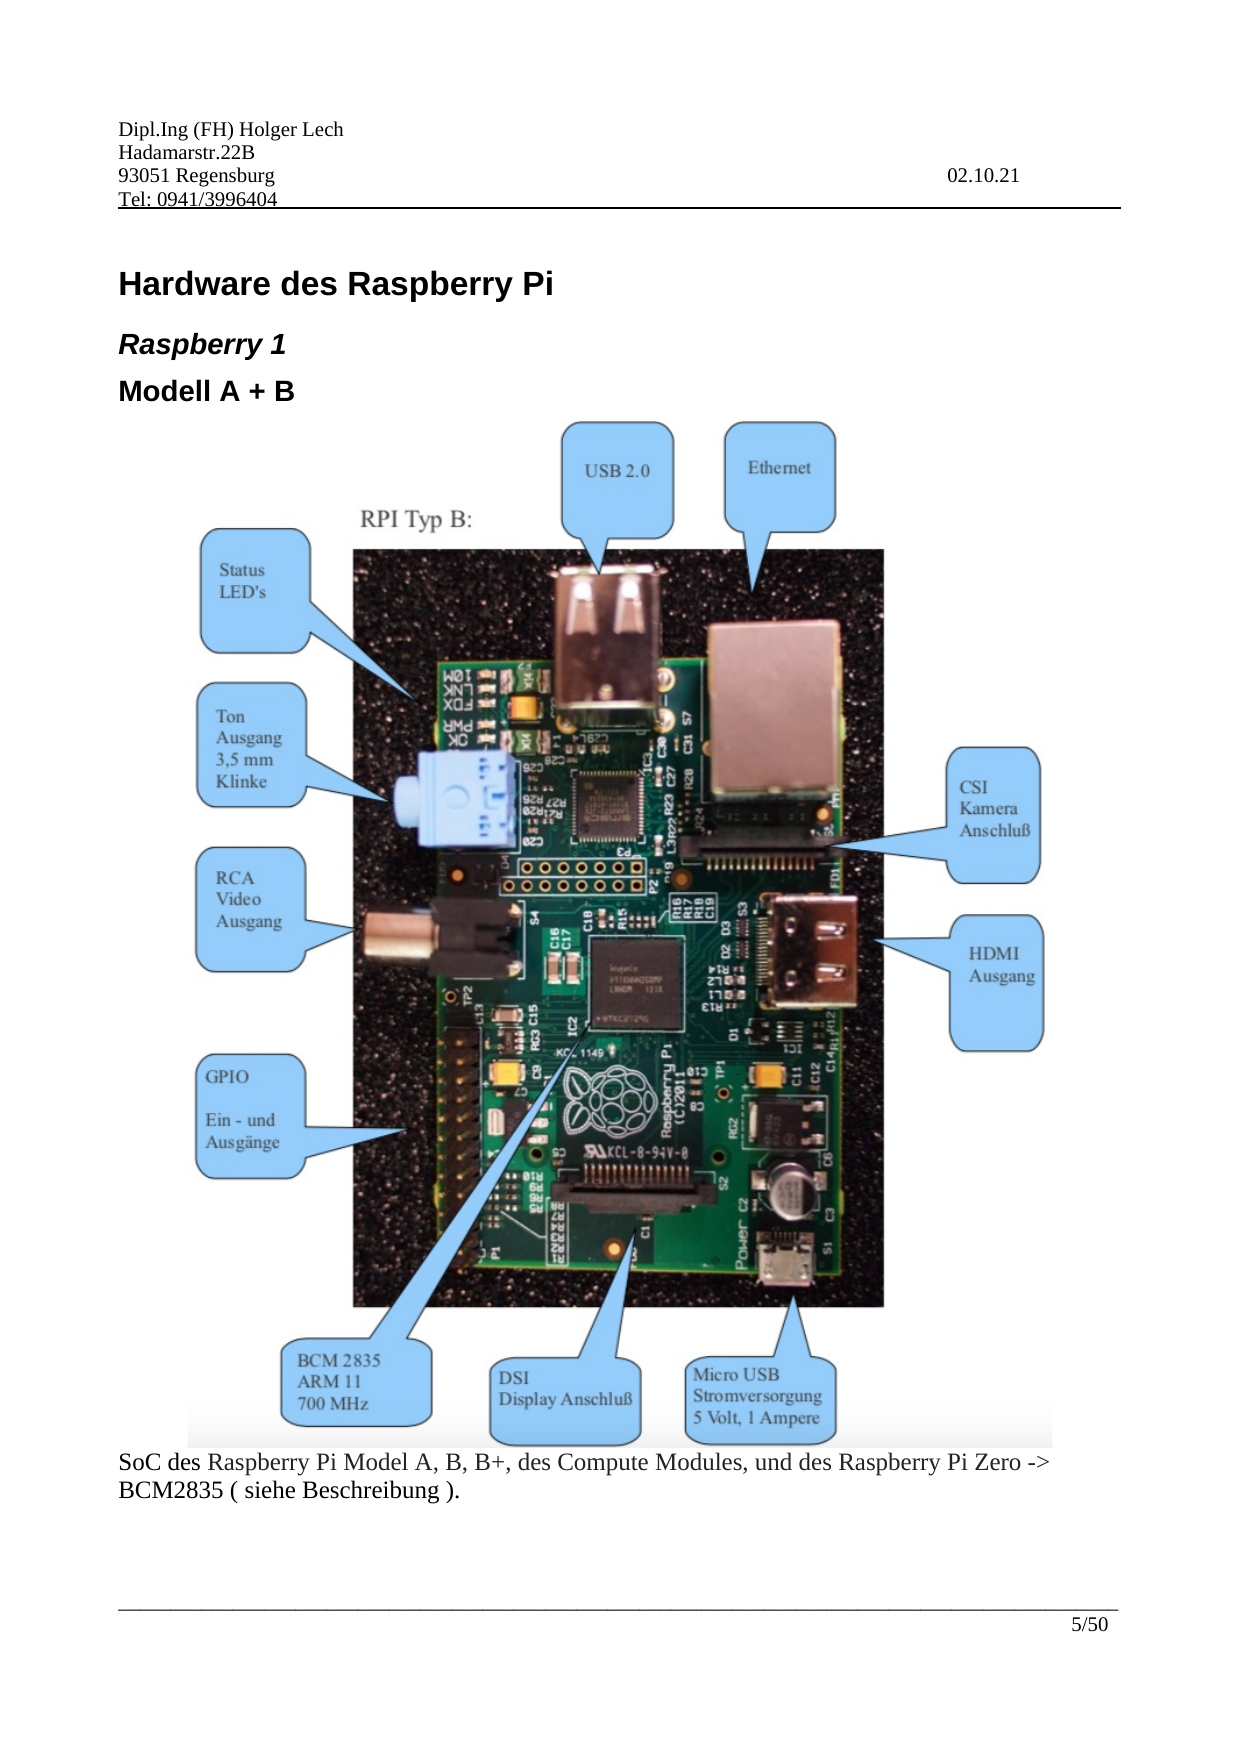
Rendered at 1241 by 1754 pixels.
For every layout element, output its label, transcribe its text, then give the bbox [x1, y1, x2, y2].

subtitle Modell A + B [118, 375, 1122, 408]
text SoC des Raspberry Pi Model A, B, B+, des Compute Modules, und des Raspberry Pi Zero -> BCM2835 ( siehe Beschreibung ). [118, 1448, 1122, 1503]
picture [187, 420, 1053, 1448]
subtitle Raspberry 1 [118, 328, 1122, 360]
subtitle Hardware des Raspberry Pi [118, 265, 1122, 303]
